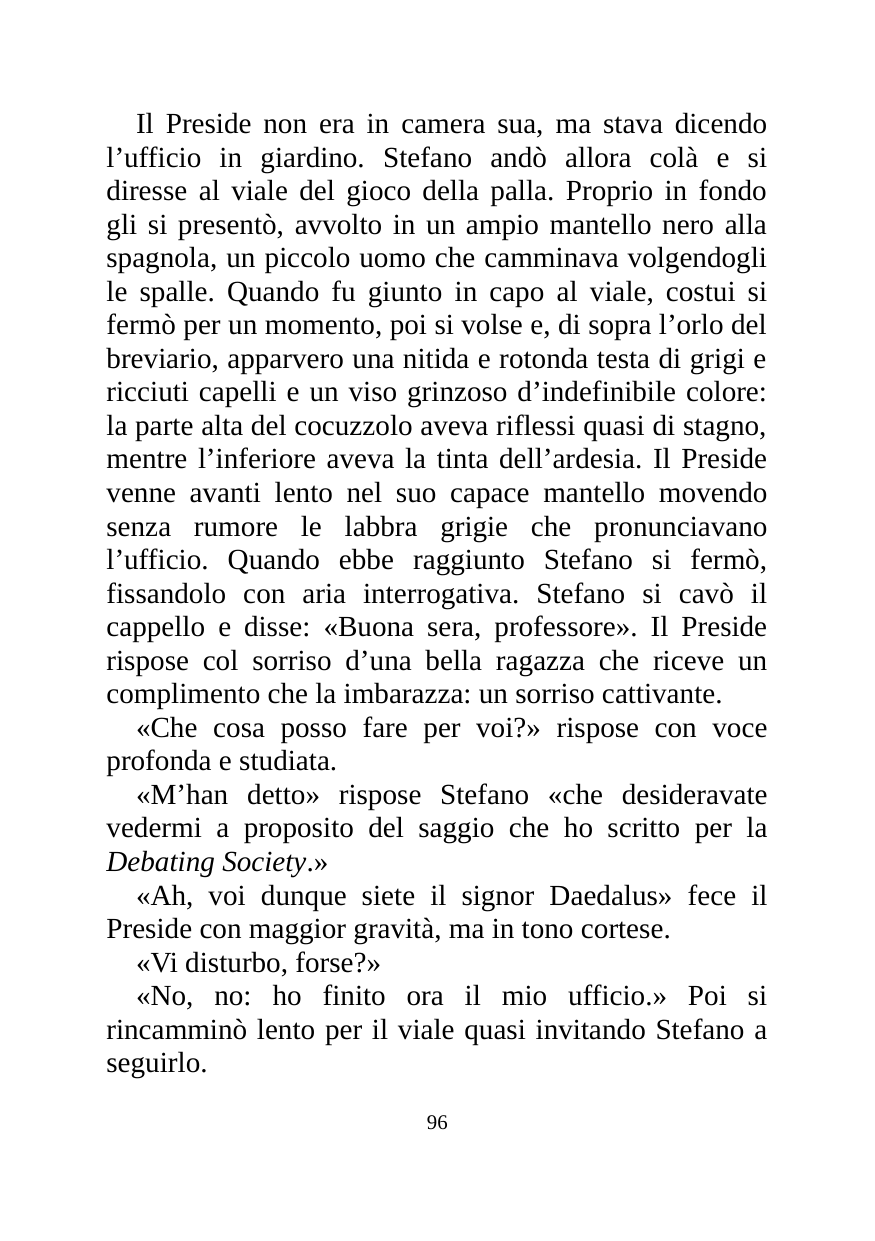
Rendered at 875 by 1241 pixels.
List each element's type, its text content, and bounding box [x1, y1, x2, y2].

text «Che cosa posso fare per voi?» rispose con voce profonda e studiata. [106, 710, 768, 777]
text «Vi disturbo, forse?» [106, 945, 768, 978]
text «No, no: ho finito ora il mio ufficio.» Poi si rincamminò lento per il viale quasi invitando Stefano a seguirlo. [106, 978, 768, 1079]
text «Ah, voi dunque siete il signor Daedalus» fece il Preside con maggior gravità, ma in tono cortese. [106, 878, 768, 945]
text «M’han detto» rispose Stefano «che desideravate vedermi a proposito del saggio che ho scritto per la Debating Society.» [106, 777, 768, 878]
text Il Preside non era in camera sua, ma stava dicendo l’ufficio in giardino. Stefano andò allora colà e si diresse al viale del gioco della palla. Proprio in fondo gli si presentò, avvolto in un ampio mantello nero alla spagnola, un piccolo uomo che camminava volgendogli le spalle. Quando fu giunto in capo al viale, costui si fermò per un momento, poi si volse e, di sopra l’orlo del breviario, apparvero una nitida e rotonda testa di grigi e ricciuti capelli e un viso grinzoso d’indefinibile colore: la parte alta del cocuzzolo aveva riflessi quasi di stagno, mentre l’inferiore aveva la tinta dell’ardesia. Il Preside venne avanti lento nel suo capace mantello movendo senza rumore le labbra grigie che pronunciavano l’ufficio. Quando ebbe raggiunto Stefano si fermò, fissandolo con aria interrogativa. Stefano si cavò il cappello e disse: «Buona sera, professore». Il Preside rispose col sorriso d’una bella ragazza che riceve un complimento che la imbarazza: un sorriso cattivante. [106, 106, 768, 710]
